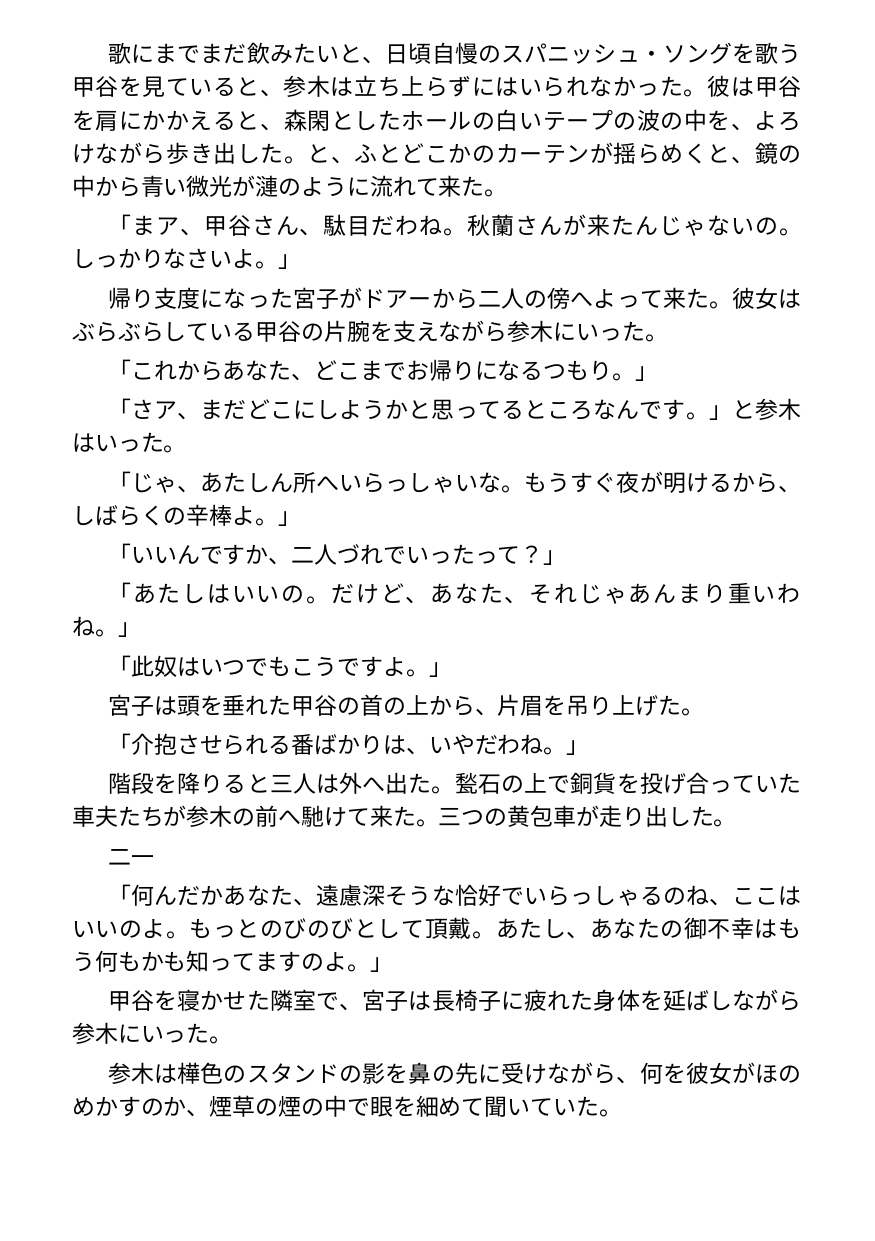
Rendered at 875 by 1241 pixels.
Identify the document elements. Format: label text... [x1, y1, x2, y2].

text 「いいんですか、二人づれでいったって？」 [72, 537, 802, 570]
text 「さア、まだどこにしようかと思ってるところなんです。」と参木はいった。 [72, 392, 802, 458]
text 「介抱させられる番ばかりは、いやだわね。」 [72, 727, 802, 760]
text 甲谷を寝かせた隣室で、宮子は長椅子に疲れた身体を延ばしながら参木にいった。 [72, 983, 802, 1049]
text 「何んだかあなた、遠慮深そうな恰好でいらっしゃるのね、ここはいいのよ。もっとのびのびとして頂戴。あたし、あなたの御不幸はもう何もかも知ってますのよ。」 [72, 877, 802, 977]
text 「此奴はいつでもこうですよ。」 [72, 648, 802, 682]
text 「じゃ、あたしん所へいらっしゃいな。もうすぐ夜が明けるから、しばらくの辛棒よ。」 [72, 464, 802, 531]
text 「あたしはいいの。だけど、あなた、それじゃあんまり重いわね。」 [72, 576, 802, 642]
text 階段を降りると三人は外へ出た。甃石の上で銅貨を投げ合っていた車夫たちが参木の前へ馳けて来た。三つの黄包車が走り出した。 [72, 766, 802, 832]
text 二一 [72, 838, 802, 872]
text 帰り支度になった宮子がドアーから二人の傍へよって来た。彼女はぶらぶらしている甲谷の片腕を支えながら参木にいった。 [72, 281, 802, 347]
text 「まア、甲谷さん、駄目だわね。秋蘭さんが来たんじゃないの。しっかりなさいよ。」 [72, 208, 802, 274]
text 参木は樺色のスタンドの影を鼻の先に受けながら、何を彼女がほのめかすのか、煙草の煙の中で眼を細めて聞いていた。 [72, 1056, 802, 1122]
text 歌にまでまだ飲みたいと、日頃自慢のスパニッシュ・ソングを歌う甲谷を見ていると、参木は立ち上らずにはいられなかった。彼は甲谷を肩にかかえると、森閑としたホールの白いテープの波の中を、よろけながら歩き出した。と、ふとどこかのカーテンが揺らめくと、鏡の中から青い微光が漣のように流れて来た。 [72, 36, 802, 202]
text 「これからあなた、どこまでお帰りになるつもり。」 [72, 353, 802, 386]
text 宮子は頭を垂れた甲谷の首の上から、片眉を吊り上げた。 [72, 688, 802, 721]
